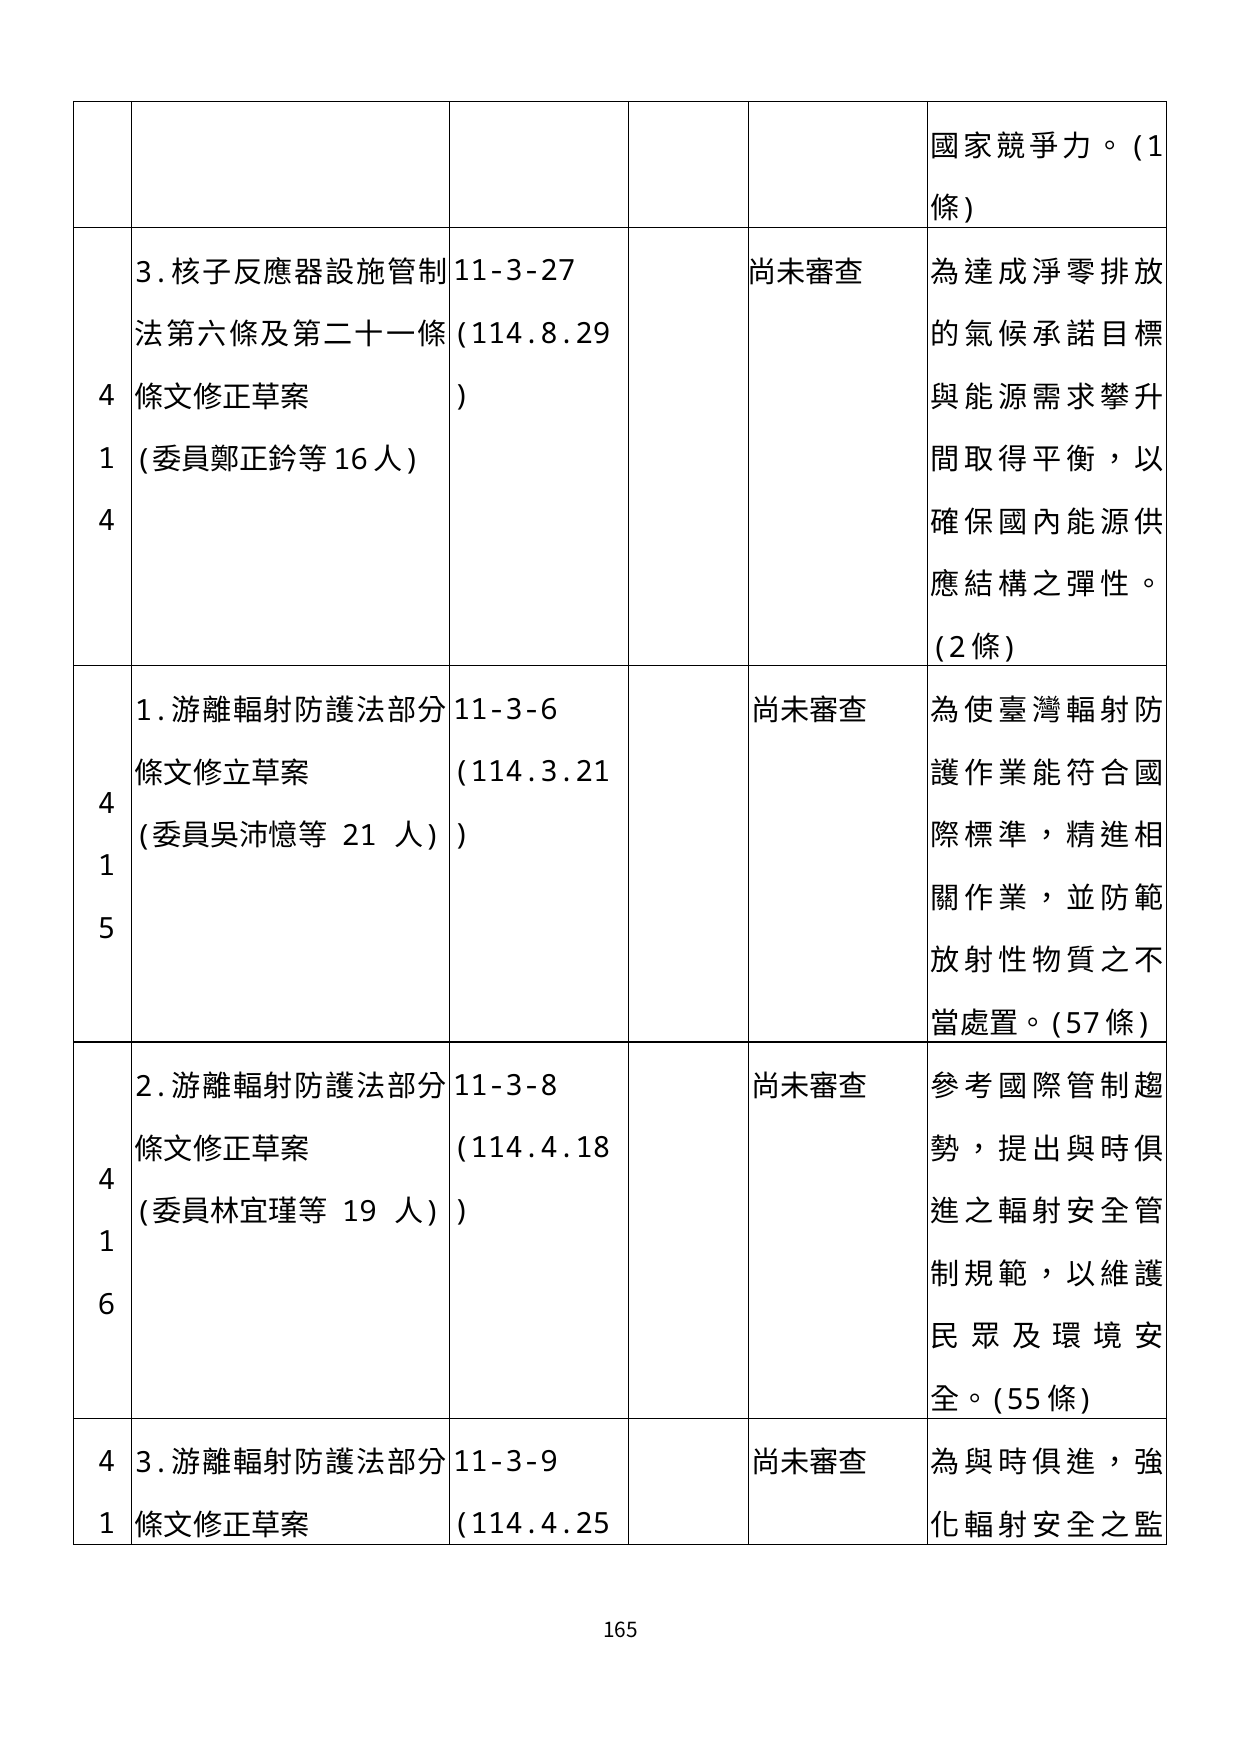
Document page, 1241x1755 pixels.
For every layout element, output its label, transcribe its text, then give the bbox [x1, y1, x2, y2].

table_cell 尚未審查 [749, 228, 927, 665]
table_cell [629, 228, 748, 665]
table_cell 為與時俱進，強化輻射安全之監 [928, 1419, 1166, 1543]
table_cell 11-3-6 (114.3.21) [450, 666, 628, 1041]
table_cell [74, 102, 131, 227]
table_cell [629, 1043, 748, 1417]
table_cell 3.游離輻射防護法部分條文修正草案 [132, 1419, 449, 1543]
table_cell [749, 102, 927, 227]
table_cell [132, 102, 449, 227]
table_cell [74, 1419, 131, 1543]
table_cell [74, 228, 131, 665]
table_cell 11-3-9 (114.4.25 [450, 1419, 628, 1543]
table_cell 參考國際管制趨勢，提出與時俱進之輻射安全管制規範，以維護民眾及環境安全。(55條) [928, 1043, 1166, 1417]
table_cell 尚未審查 [749, 1419, 927, 1543]
table_cell [74, 1043, 131, 1417]
table_cell [629, 666, 748, 1041]
table_cell [629, 1419, 748, 1543]
table_cell [629, 102, 748, 227]
table_cell 2.游離輻射防護法部分條文修正草案 (委員林宜瑾等 19 人) [132, 1043, 449, 1417]
table_cell 3.核子反應器設施管制法第六條及第二十一條條文修正草案 (委員鄭正鈐等16人) [132, 228, 449, 665]
table_cell 11-3-8 (114.4.18) [450, 1043, 628, 1417]
table_cell 尚未審查 [749, 666, 927, 1041]
table_cell 尚未審查 [749, 1043, 927, 1417]
table_cell 國家競爭力。(1條) [928, 102, 1166, 227]
table_cell [74, 666, 131, 1041]
table_cell [450, 102, 628, 227]
table_cell 1.游離輻射防護法部分條文修立草案 (委員吳沛憶等 21 人) [132, 666, 449, 1041]
table_cell 11-3-27 (114.8.29) [450, 228, 628, 665]
table_cell 為達成淨零排放的氣候承諾目標與能源需求攀升間取得平衡，以確保國內能源供應結構之彈性。(2條) [928, 228, 1166, 665]
table_cell 為使臺灣輻射防護作業能符合國際標準，精進相關作業，並防範放射性物質之不當處置。(57條) [928, 666, 1166, 1041]
